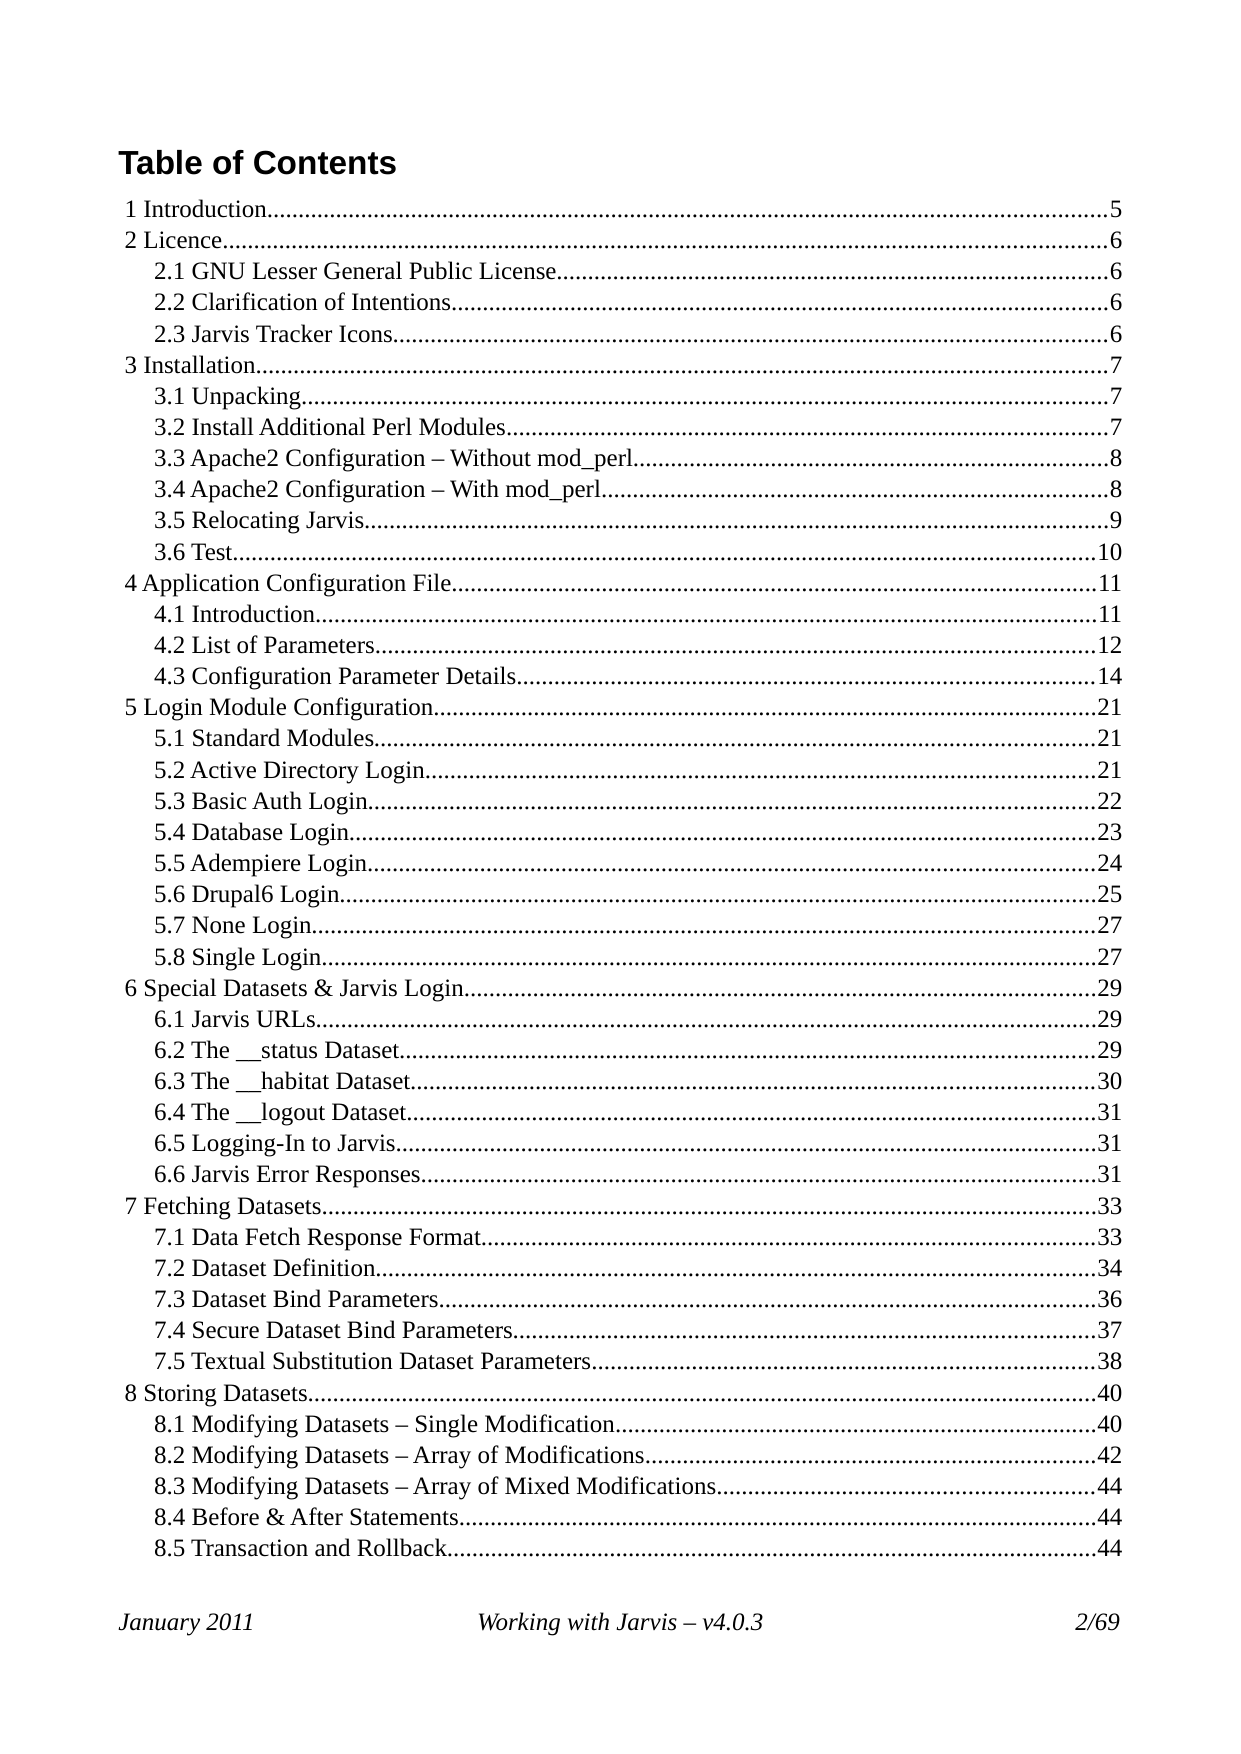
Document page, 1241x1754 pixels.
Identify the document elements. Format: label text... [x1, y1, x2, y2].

text 3.5 Relocating Jarvis 9 [148, 506, 1122, 534]
text 3.3 Apache2 Configuration – Without mod_perl 8 [148, 443, 1122, 472]
text 3.6 Test 10 [148, 537, 1122, 565]
text 6.4 The __logout Dataset 31 [148, 1097, 1122, 1126]
text 5.1 Standard Modules 21 [148, 723, 1122, 752]
text 7.1 Data Fetch Response Format 33 [148, 1222, 1122, 1251]
text 5 Login Module Configuration 21 [118, 692, 1122, 721]
text 7.3 Dataset Bind Parameters 36 [148, 1284, 1122, 1313]
text 4.2 List of Parameters 12 [148, 630, 1122, 659]
text 8.1 Modifying Datasets – Single Modification 40 [148, 1409, 1122, 1437]
text 8.4 Before & After Statements 44 [148, 1502, 1122, 1531]
text 3.2 Install Additional Perl Modules 7 [148, 412, 1122, 441]
text 6.1 Jarvis URLs 29 [148, 1004, 1122, 1033]
text 6.5 Logging-In to Jarvis 31 [148, 1128, 1122, 1157]
text 5.3 Basic Auth Login 22 [148, 786, 1122, 814]
text 2.1 GNU Lesser General Public License 6 [148, 256, 1122, 285]
text 2.3 Jarvis Tracker Icons 6 [148, 319, 1122, 347]
text 8.3 Modifying Datasets – Array of Mixed Modifications 44 [148, 1471, 1122, 1500]
text 6.6 Jarvis Error Responses 31 [148, 1159, 1122, 1188]
text 3.4 Apache2 Configuration – With mod_perl 8 [148, 474, 1122, 503]
text 5.4 Database Login 23 [148, 817, 1122, 846]
text 6.3 The __habitat Dataset 30 [148, 1066, 1122, 1095]
text 8 Storing Datasets 40 [118, 1378, 1122, 1406]
text 5.5 Adempiere Login 24 [148, 848, 1122, 877]
text 5.7 None Login 27 [148, 910, 1122, 939]
text 7 Fetching Datasets 33 [118, 1191, 1122, 1219]
text 2 Licence 6 [118, 225, 1122, 254]
text 8.5 Transaction and Rollback 44 [148, 1533, 1122, 1562]
subtitle Table of Contents [118, 143, 1122, 182]
text 6.2 The __status Dataset 29 [148, 1035, 1122, 1064]
text 7.4 Secure Dataset Bind Parameters 37 [148, 1315, 1122, 1344]
text 6 Special Datasets & Jarvis Login 29 [118, 973, 1122, 1001]
text 5.2 Active Directory Login 21 [148, 755, 1122, 783]
text 4.1 Introduction 11 [148, 599, 1122, 628]
text 8.2 Modifying Datasets – Array of Modifications 42 [148, 1440, 1122, 1469]
text 1 Introduction 5 [118, 194, 1122, 223]
text 5.8 Single Login 27 [148, 942, 1122, 970]
text 7.5 Textual Substitution Dataset Parameters 38 [148, 1346, 1122, 1375]
text 3.1 Unpacking 7 [148, 381, 1122, 410]
text 4 Application Configuration File 11 [118, 568, 1122, 597]
text 3 Installation 7 [118, 350, 1122, 378]
text 7.2 Dataset Definition 34 [148, 1253, 1122, 1282]
text 4.3 Configuration Parameter Details 14 [148, 661, 1122, 690]
text 2.2 Clarification of Intentions 6 [148, 287, 1122, 316]
text 5.6 Drupal6 Login 25 [148, 879, 1122, 908]
